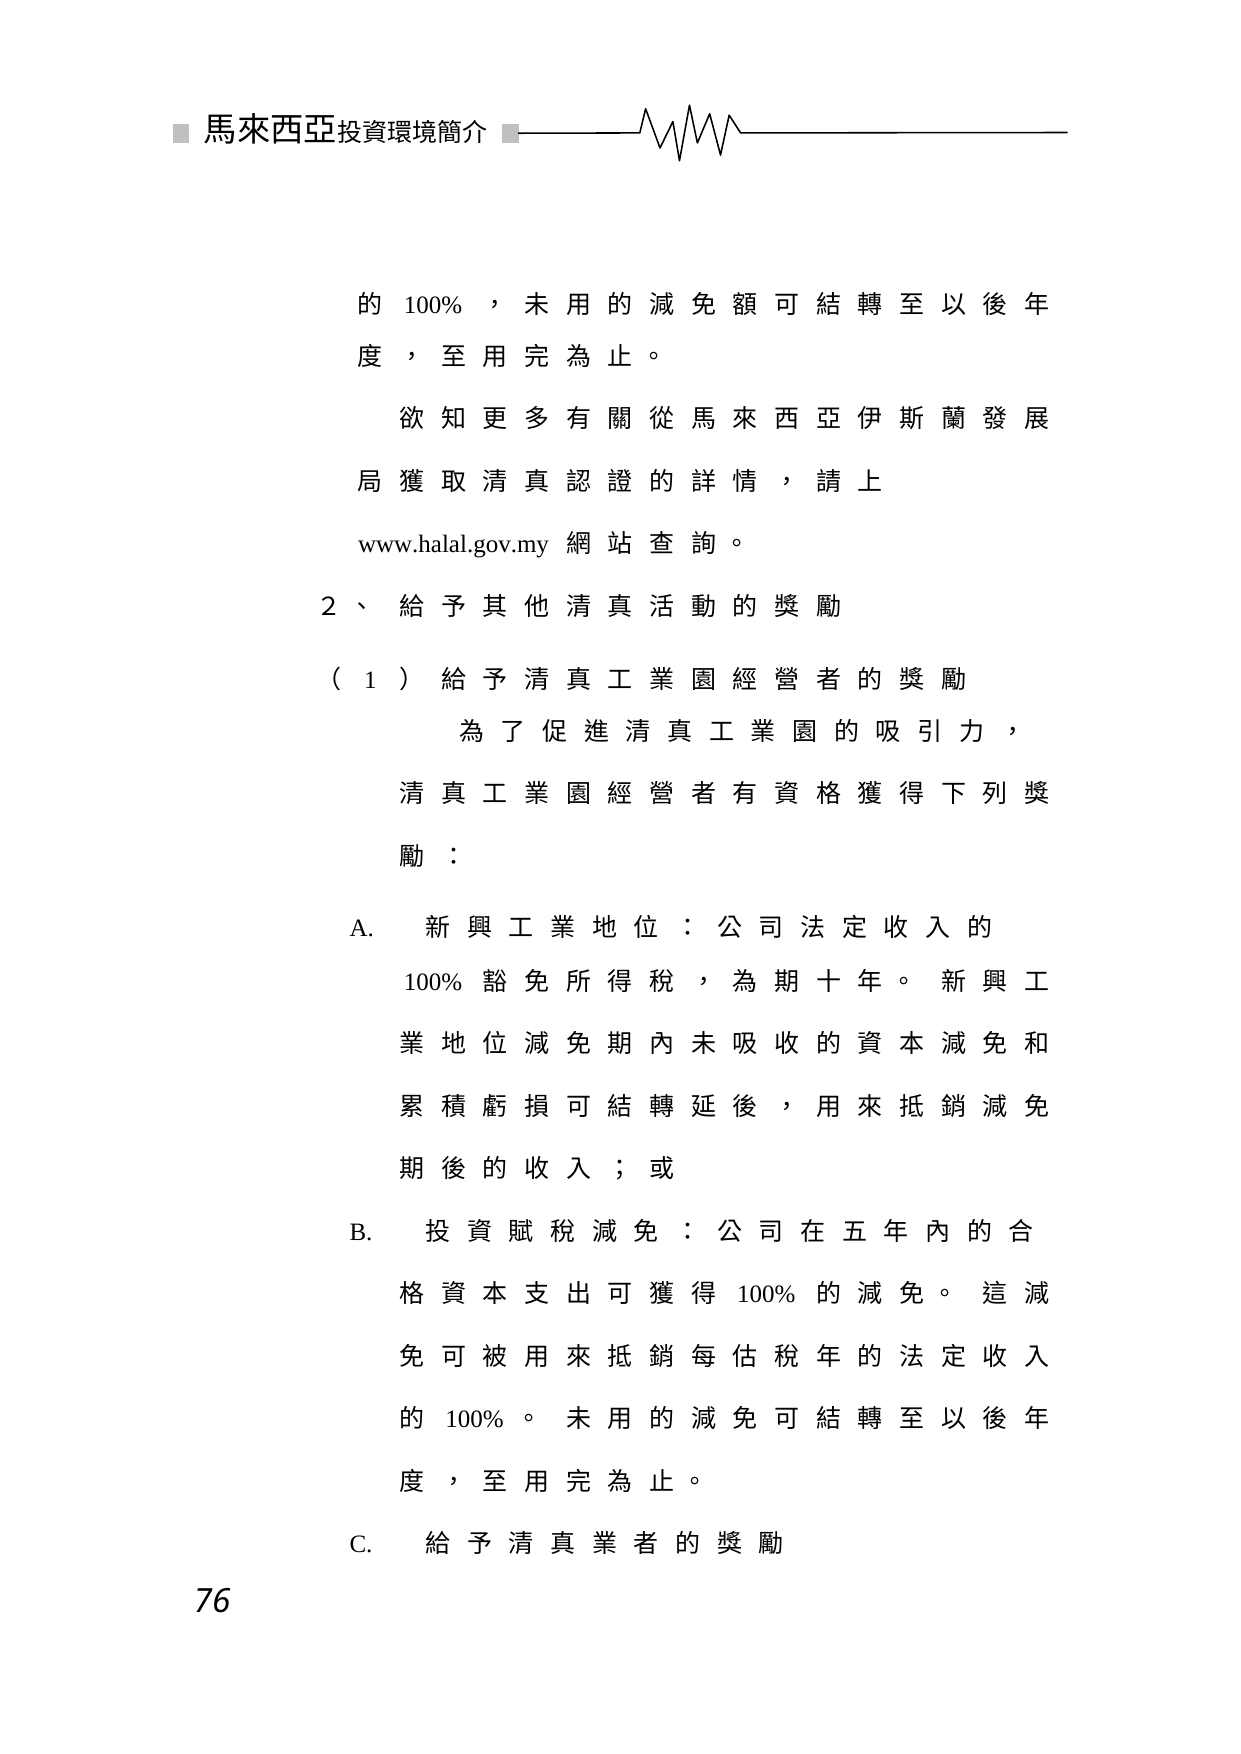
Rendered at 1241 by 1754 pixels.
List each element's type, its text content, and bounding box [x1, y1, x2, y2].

text 為了促進清真工業園的吸引力，清真工業園經營者有資格獲得下列獎勵： [306, 688, 1058, 875]
text B. 投資賦稅減免：公司在五年內的合格資本支出可獲得100%的減免。這減免可被用來抵銷每估稅年的法定收入的100%。未用的減免可結轉至以後年度，至用完為止。 [330, 1188, 1058, 1500]
text 欲知更多有關從馬來西亞伊斯蘭發展局獲取清真認證的詳情，請上www.halal.gov.my網站查詢。 [330, 375, 1058, 563]
text （1）給予清真工業園經營者的獎勵 [306, 625, 1058, 688]
text C. 給予清真業者的獎勵 [330, 1500, 1058, 1563]
text 的100%，未用的減免額可結轉至以後年度，至用完為止。 [330, 250, 1058, 375]
text A. 新興工業地位：公司法定收入的100%豁免所得稅，為期十年。新興工業地位減免期內未吸收的資本減免和累積虧損可結轉延後，用來抵銷減免期後的收入；或 [330, 875, 1058, 1188]
text ２、給予其他清真活動的獎勵 [281, 563, 1058, 625]
